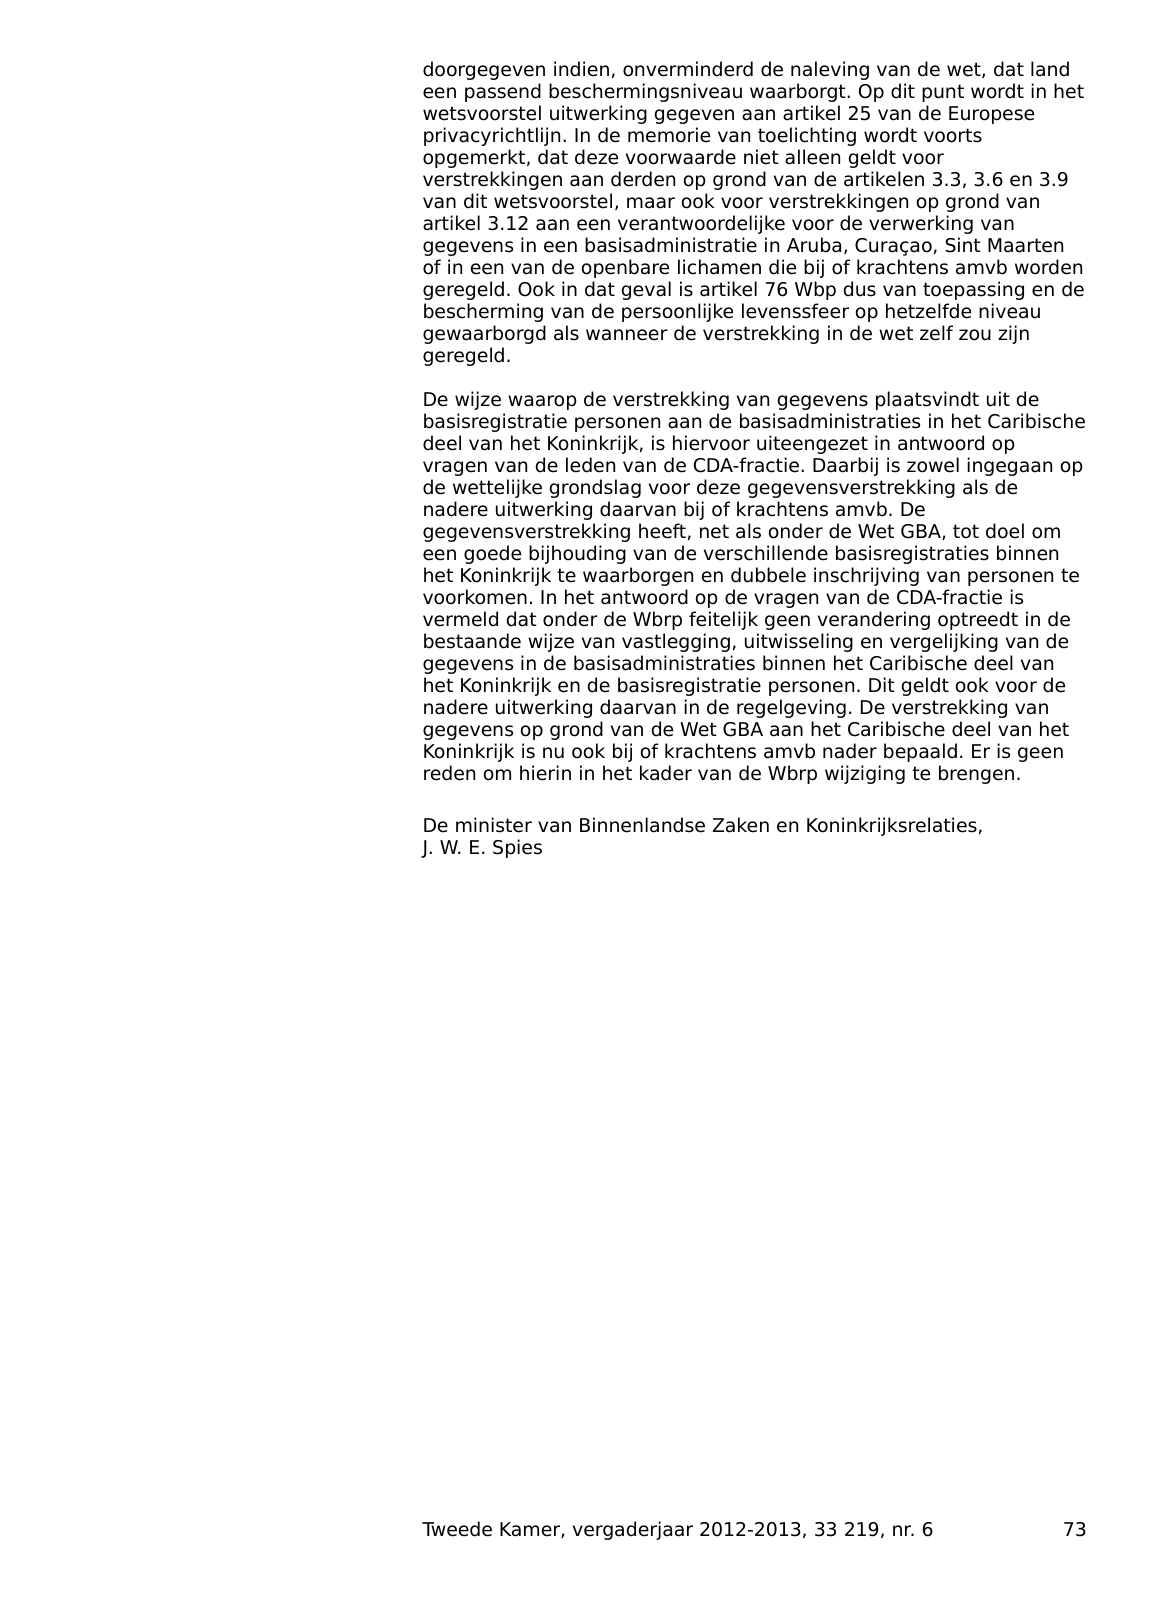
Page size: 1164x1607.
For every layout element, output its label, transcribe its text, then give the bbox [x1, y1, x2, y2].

text De minister van Binnenlandse Zaken en Koninkrijksrelaties, J. W. E. Spies [422, 814, 1087, 858]
text doorgegeven indien, onverminderd de naleving van de wet, dat land een passend beschermingsniveau waarborgt. Op dit punt wordt in het wetsvoorstel uitwerking gegeven aan artikel 25 van de Europese privacyrichtlijn. In de memorie van toelichting wordt voorts opgemerkt, dat deze voorwaarde niet alleen geldt voor verstrekkingen aan derden op grond van de artikelen 3.3, 3.6 en 3.9 van dit wetsvoorstel, maar ook voor verstrekkingen op grond van artikel 3.12 aan een verantwoordelijke voor de verwerking van gegevens in een basisadministratie in Aruba, Curaçao, Sint Maarten of in een van de openbare lichamen die bij of krachtens amvb worden geregeld. Ook in dat geval is artikel 76 Wbp dus van toepassing en de bescherming van de persoonlijke levenssfeer op hetzelfde niveau gewaarborgd als wanneer de verstrekking in de wet zelf zou zijn geregeld. [422, 59, 1087, 367]
text De wijze waarop de verstrekking van gegevens plaatsvindt uit de basisregistratie personen aan de basisadministraties in het Caribische deel van het Koninkrijk, is hiervoor uiteengezet in antwoord op vragen van de leden van de CDA-fractie. Daarbij is zowel ingegaan op de wettelijke grondslag voor deze gegevensverstrekking als de nadere uitwerking daarvan bij of krachtens amvb. De gegevensverstrekking heeft, net als onder de Wet GBA, tot doel om een goede bijhouding van de verschillende basisregistraties binnen het Koninkrijk te waarborgen en dubbele inschrijving van personen te voorkomen. In het antwoord op de vragen van de CDA-fractie is vermeld dat onder de Wbrp feitelijk geen verandering optreedt in de bestaande wijze van vastlegging, uitwisseling en vergelijking van de gegevens in de basisadministraties binnen het Caribische deel van het Koninkrijk en de basisregistratie personen. Dit geldt ook voor de nadere uitwerking daarvan in de regelgeving. De verstrekking van gegevens op grond van de Wet GBA aan het Caribische deel van het Koninkrijk is nu ook bij of krachtens amvb nader bepaald. Er is geen reden om hierin in het kader van de Wbrp wijziging te brengen. [422, 389, 1087, 784]
